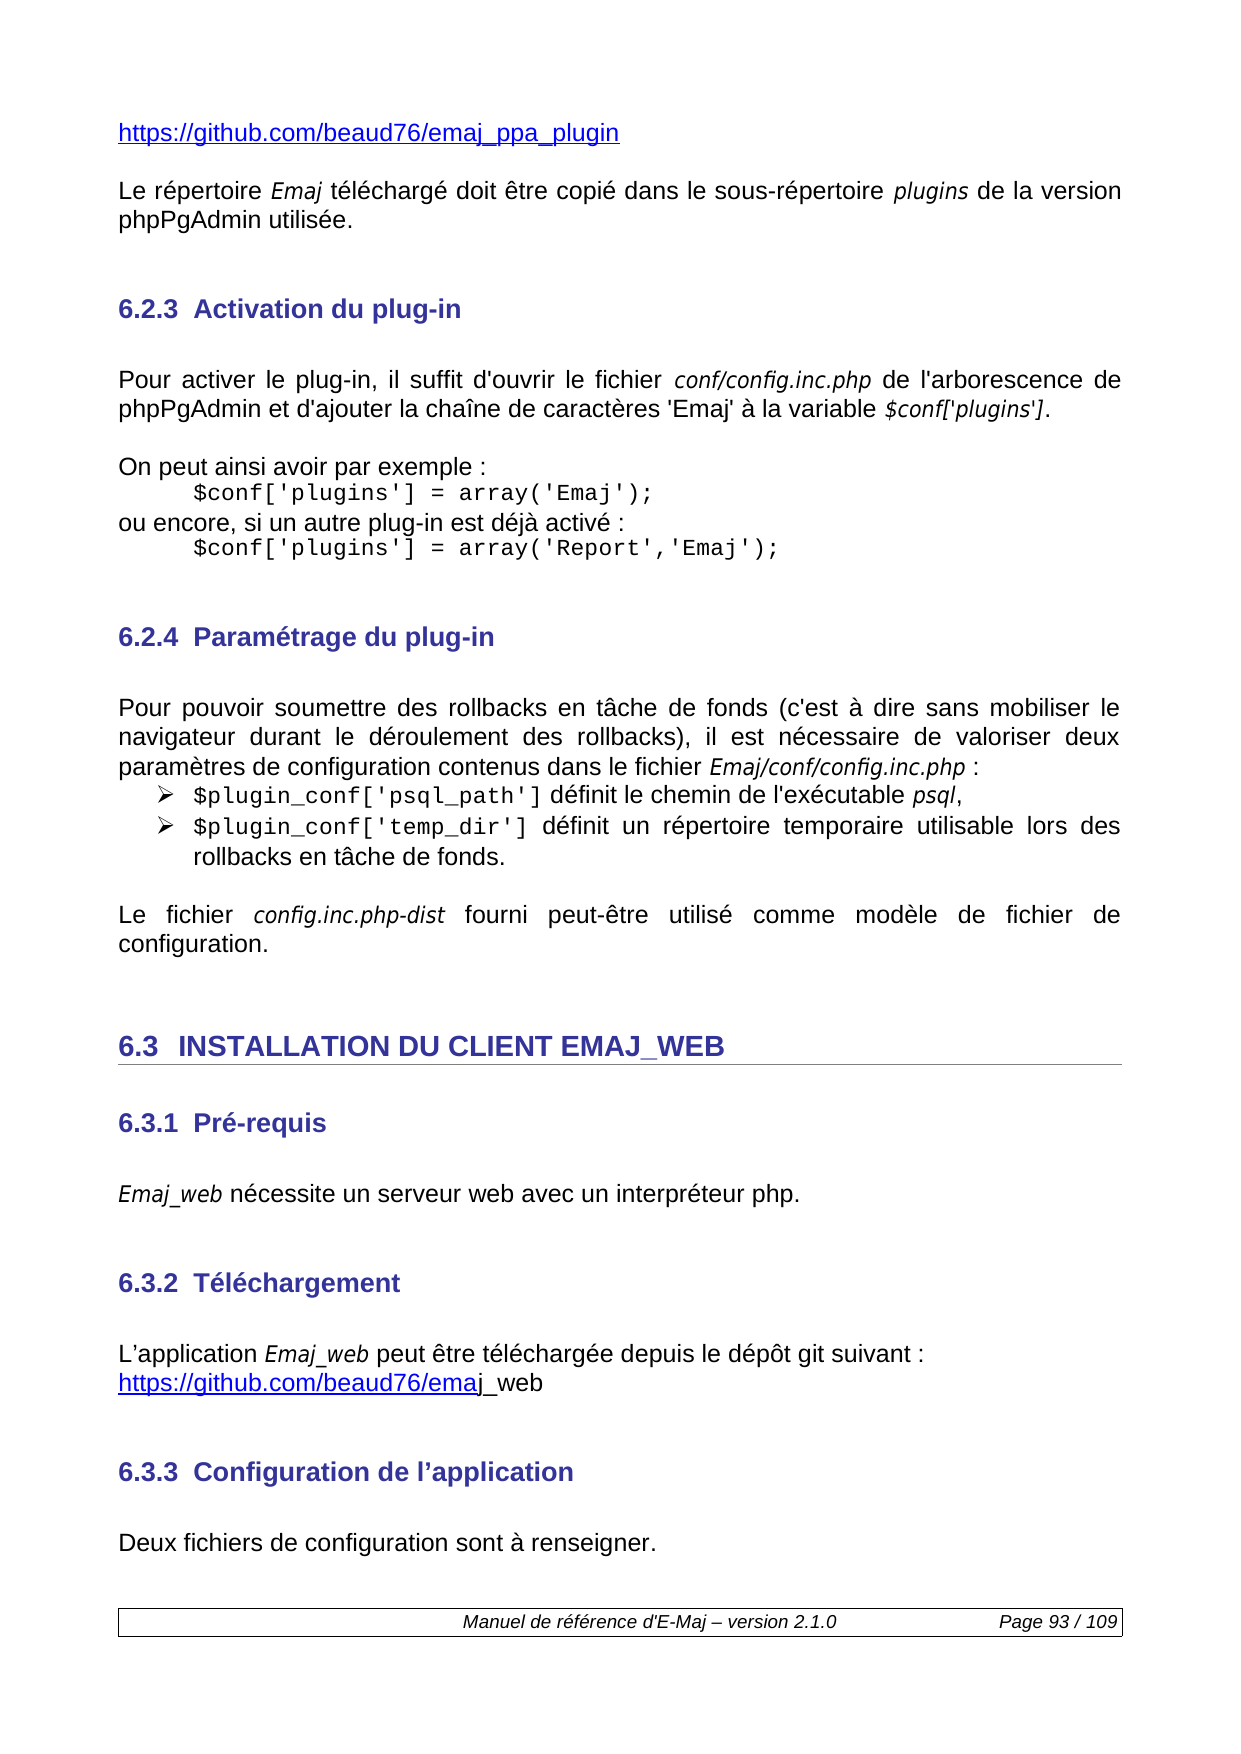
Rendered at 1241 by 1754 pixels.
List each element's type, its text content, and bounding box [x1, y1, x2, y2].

text Emaj_web nécessite un serveur web avec un interpréteur php. [118, 1179, 1122, 1208]
list $plugin_conf['temp_dir'] définit un répertoire temporaire utilisable lors des rollbacks en tâche de fonds. [156, 811, 1122, 871]
subtitle Installation du client Emaj_web [118, 1028, 1122, 1064]
text Deux fichiers de configuration sont à renseigner. [118, 1528, 1122, 1557]
text $conf['plugins'] = array('Emaj'); [118, 481, 1122, 507]
text L’application Emaj_web peut être téléchargée depuis le dépôt git suivant : [118, 1339, 1122, 1368]
subtitle Pré-requis [118, 1107, 1122, 1138]
subtitle Téléchargement [118, 1267, 1122, 1298]
subtitle Activation du plug-in [118, 292, 1122, 323]
list Le fichier config.inc.php-dist fourni peut-être utilisé comme modèle de fichier de configuration. [118, 900, 1122, 958]
text Le répertoire Emaj téléchargé doit être copié dans le sous-répertoire plugins de la version phpPgAdmin utilisée. [118, 176, 1122, 234]
subtitle Configuration de l’application [118, 1455, 1122, 1486]
text https://github.com/beaud76/emaj_web [118, 1368, 1122, 1397]
list $plugin_conf['psql_path'] définit le chemin de l'exécutable psql, [156, 780, 1122, 811]
text ou encore, si un autre plug-in est déjà activé : [118, 507, 1122, 536]
subtitle Paramétrage du plug-in [118, 621, 1122, 652]
text On peut ainsi avoir par exemple : [118, 452, 1122, 481]
text https://github.com/beaud76/emaj_ppa_plugin [118, 118, 1122, 147]
text $conf['plugins'] = array('Report','Emaj'); [118, 536, 1122, 562]
text Pour activer le plug-in, il suffit d'ouvrir le fichier conf/config.inc.php de l'arborescence de phpPgAdmin et d'ajouter la chaîne de caractères 'Emaj' à la variable $conf['plugins']. [118, 365, 1122, 423]
text Pour pouvoir soumettre des rollbacks en tâche de fonds (c'est à dire sans mobiliser le navigateur durant le déroulement des rollbacks), il est nécessaire de valoriser deux paramètres de configuration contenus dans le fichier Emaj/conf/config.inc.php : [118, 693, 1122, 780]
